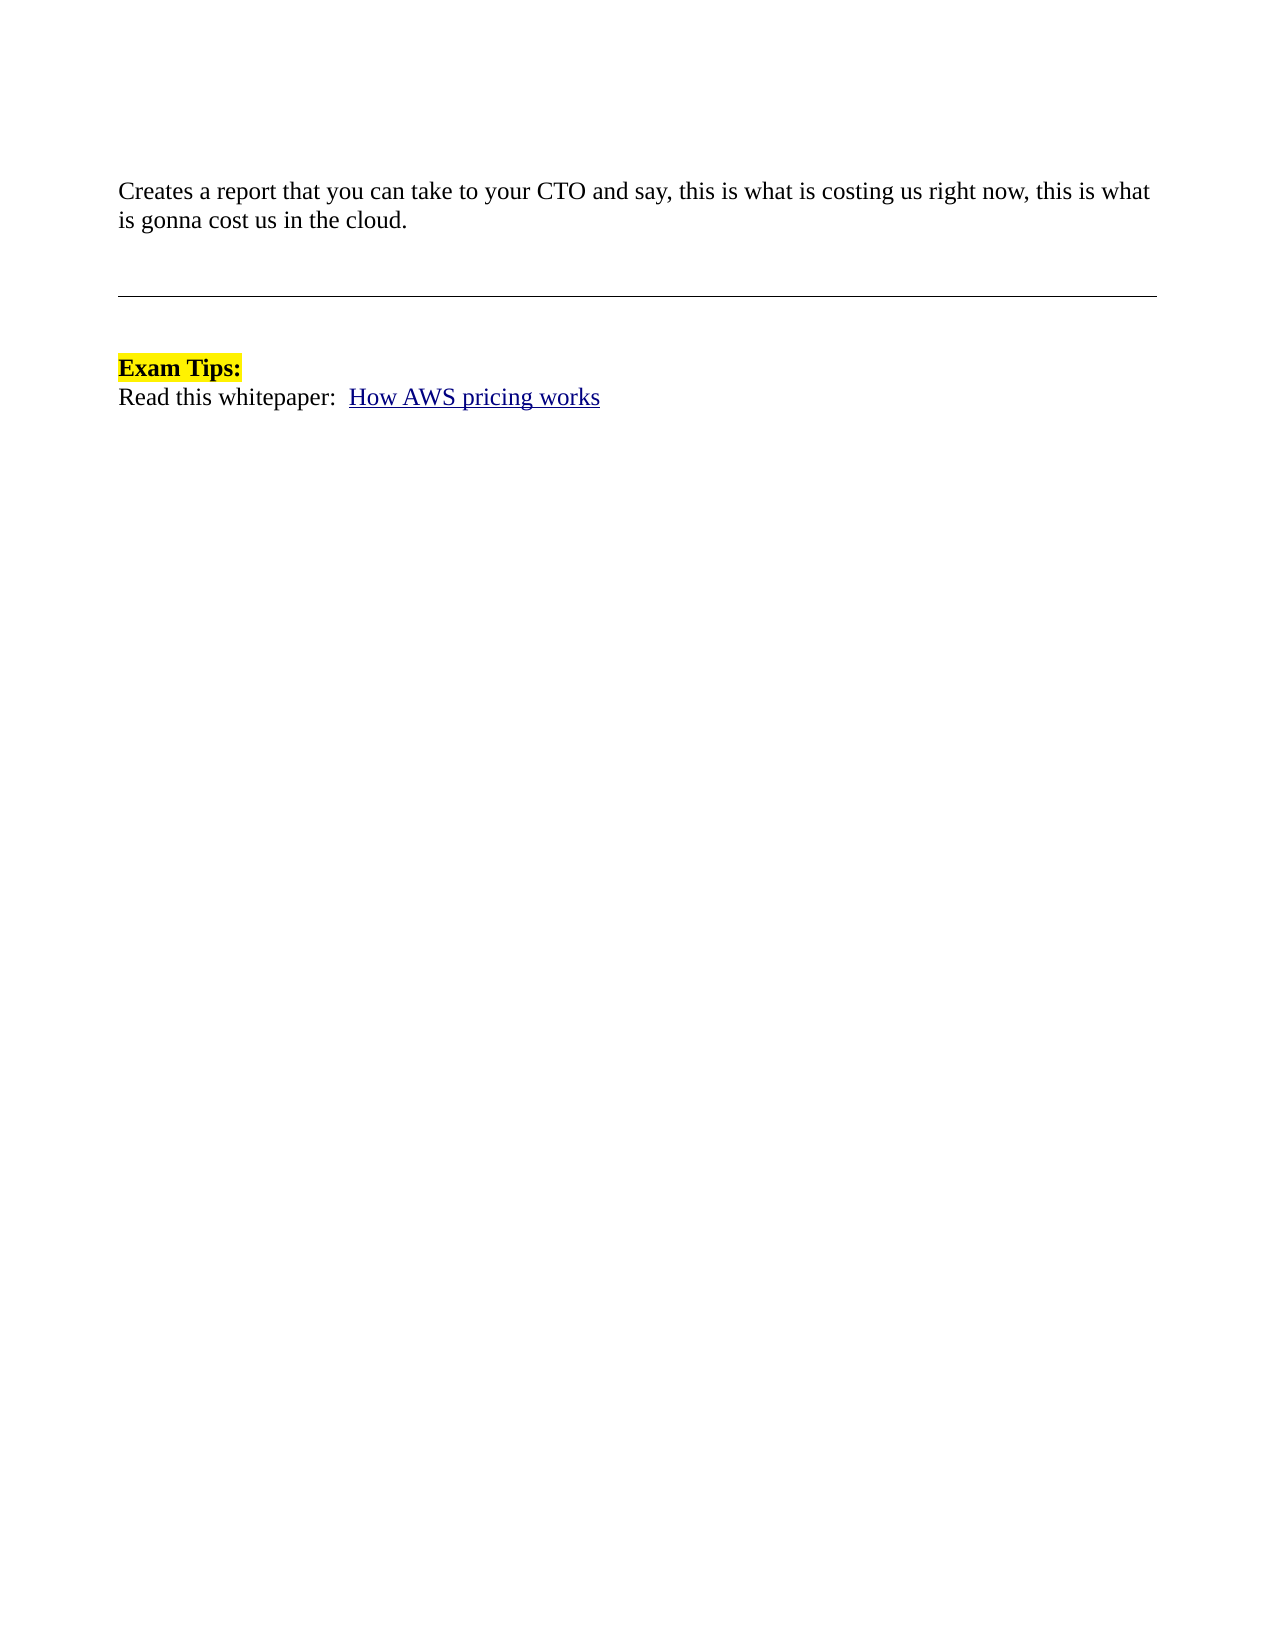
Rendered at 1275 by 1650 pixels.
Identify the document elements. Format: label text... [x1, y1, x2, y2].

text Creates a report that you can take to your CTO and say, this is what is costing us right now, this is what is gonna cost us in the cloud. [118, 176, 1157, 234]
text Exam Tips: [118, 353, 1157, 382]
text Read this whitepaper: How AWS pricing works [118, 382, 1157, 411]
